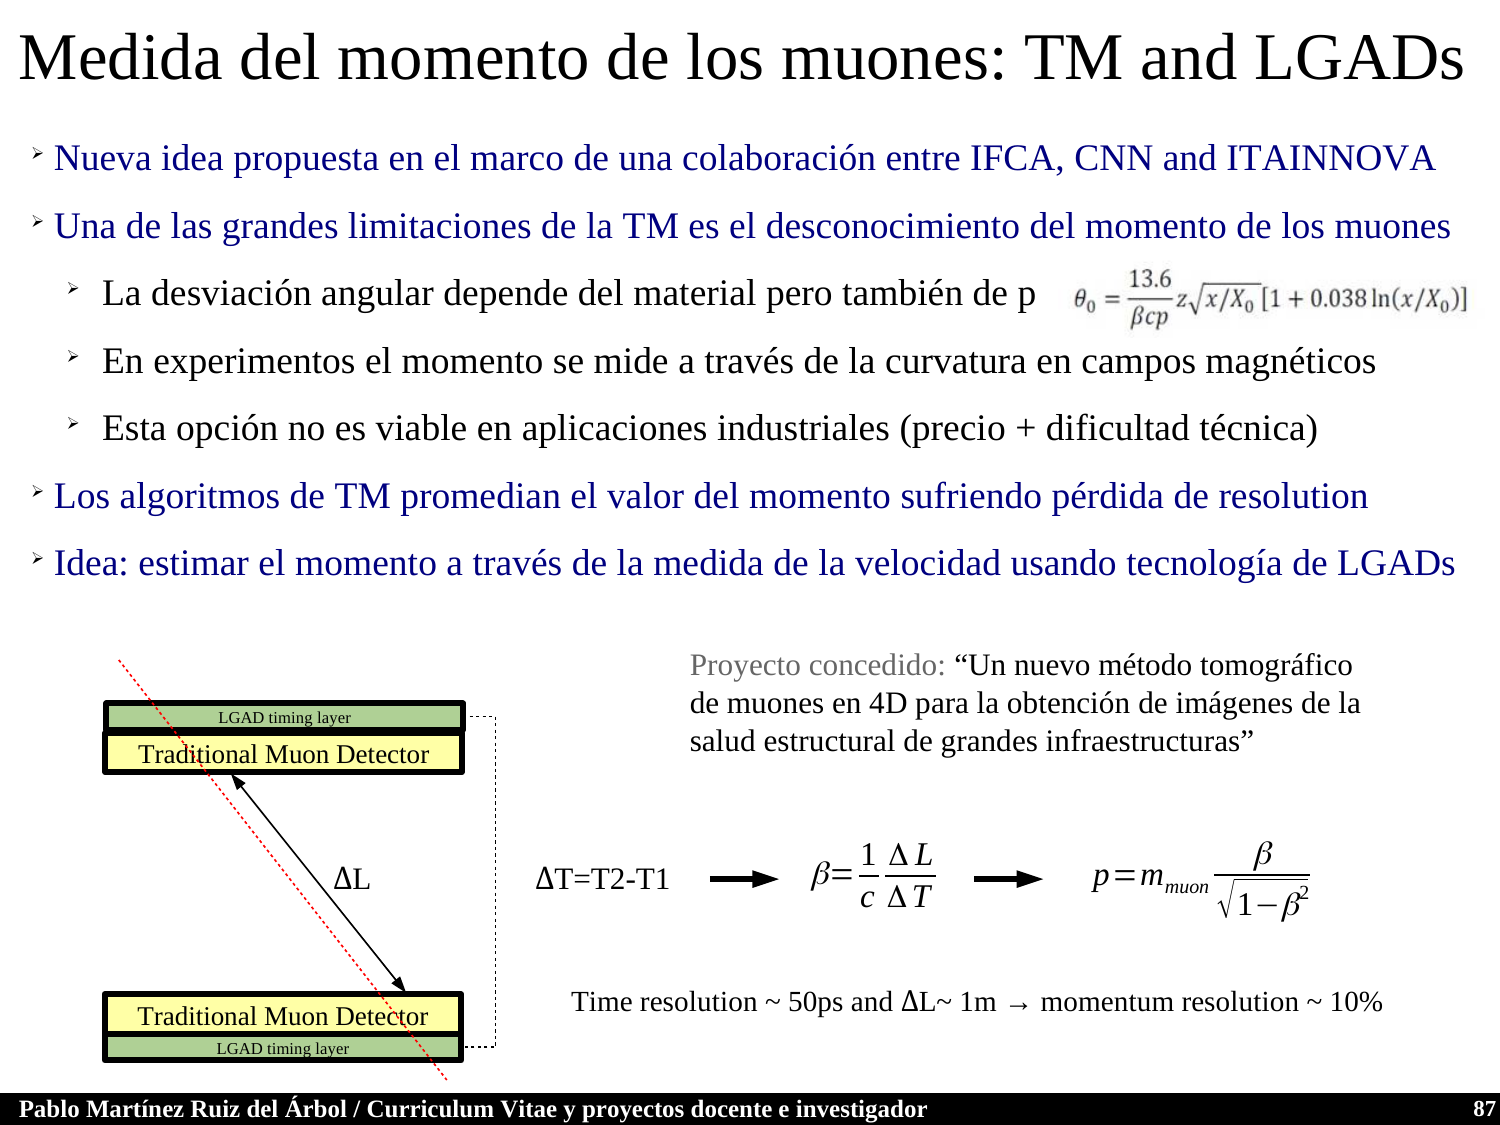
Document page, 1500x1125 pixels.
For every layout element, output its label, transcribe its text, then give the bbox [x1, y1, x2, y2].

text_box Medida del momento de los muones: TM and LGADs [0, 3, 1500, 111]
chart [1083, 840, 1319, 925]
text_box Time resolution ~ 50ps and ΔL~ 1m → momentum resolution ~ 10% [556, 973, 1427, 1025]
text_box Traditional Muon Detector [104, 994, 462, 1034]
text_box Proyecto concedido: “Un nuevo método tomográfico de muones en 4D para la obtención de imágenes de la salud estructural de grandes infraestructuras” [675, 635, 1396, 766]
text_box LGAD timing layer [106, 703, 463, 730]
text_box ΔL [318, 849, 407, 903]
text_box LGAD timing layer [104, 1034, 462, 1061]
chart [803, 835, 944, 916]
text_box Traditional Muon Detector [105, 732, 462, 773]
text_box ΔT=T2-T1 [520, 849, 704, 903]
picture [1058, 251, 1485, 338]
text_box Nueva idea propuesta en el marco de una colaboración entre IFCA, CNN and ITAINNOVA Una de las grandes limitaciones de la TM es el desconocimiento del momento de los muones La desviación angular depende del material pero también de p En experimentos el momento se mide a través de la curvatura en campos magnéticos Esta opción no es viable en aplicaciones industriales (precio + dificultad técnica) Los algoritmos de TM promedian el valor del momento sufriendo pérdida de resolution Idea: estimar el momento a través de la medida de la velocidad usando tecnología de LGADs [11, 98, 1500, 279]
